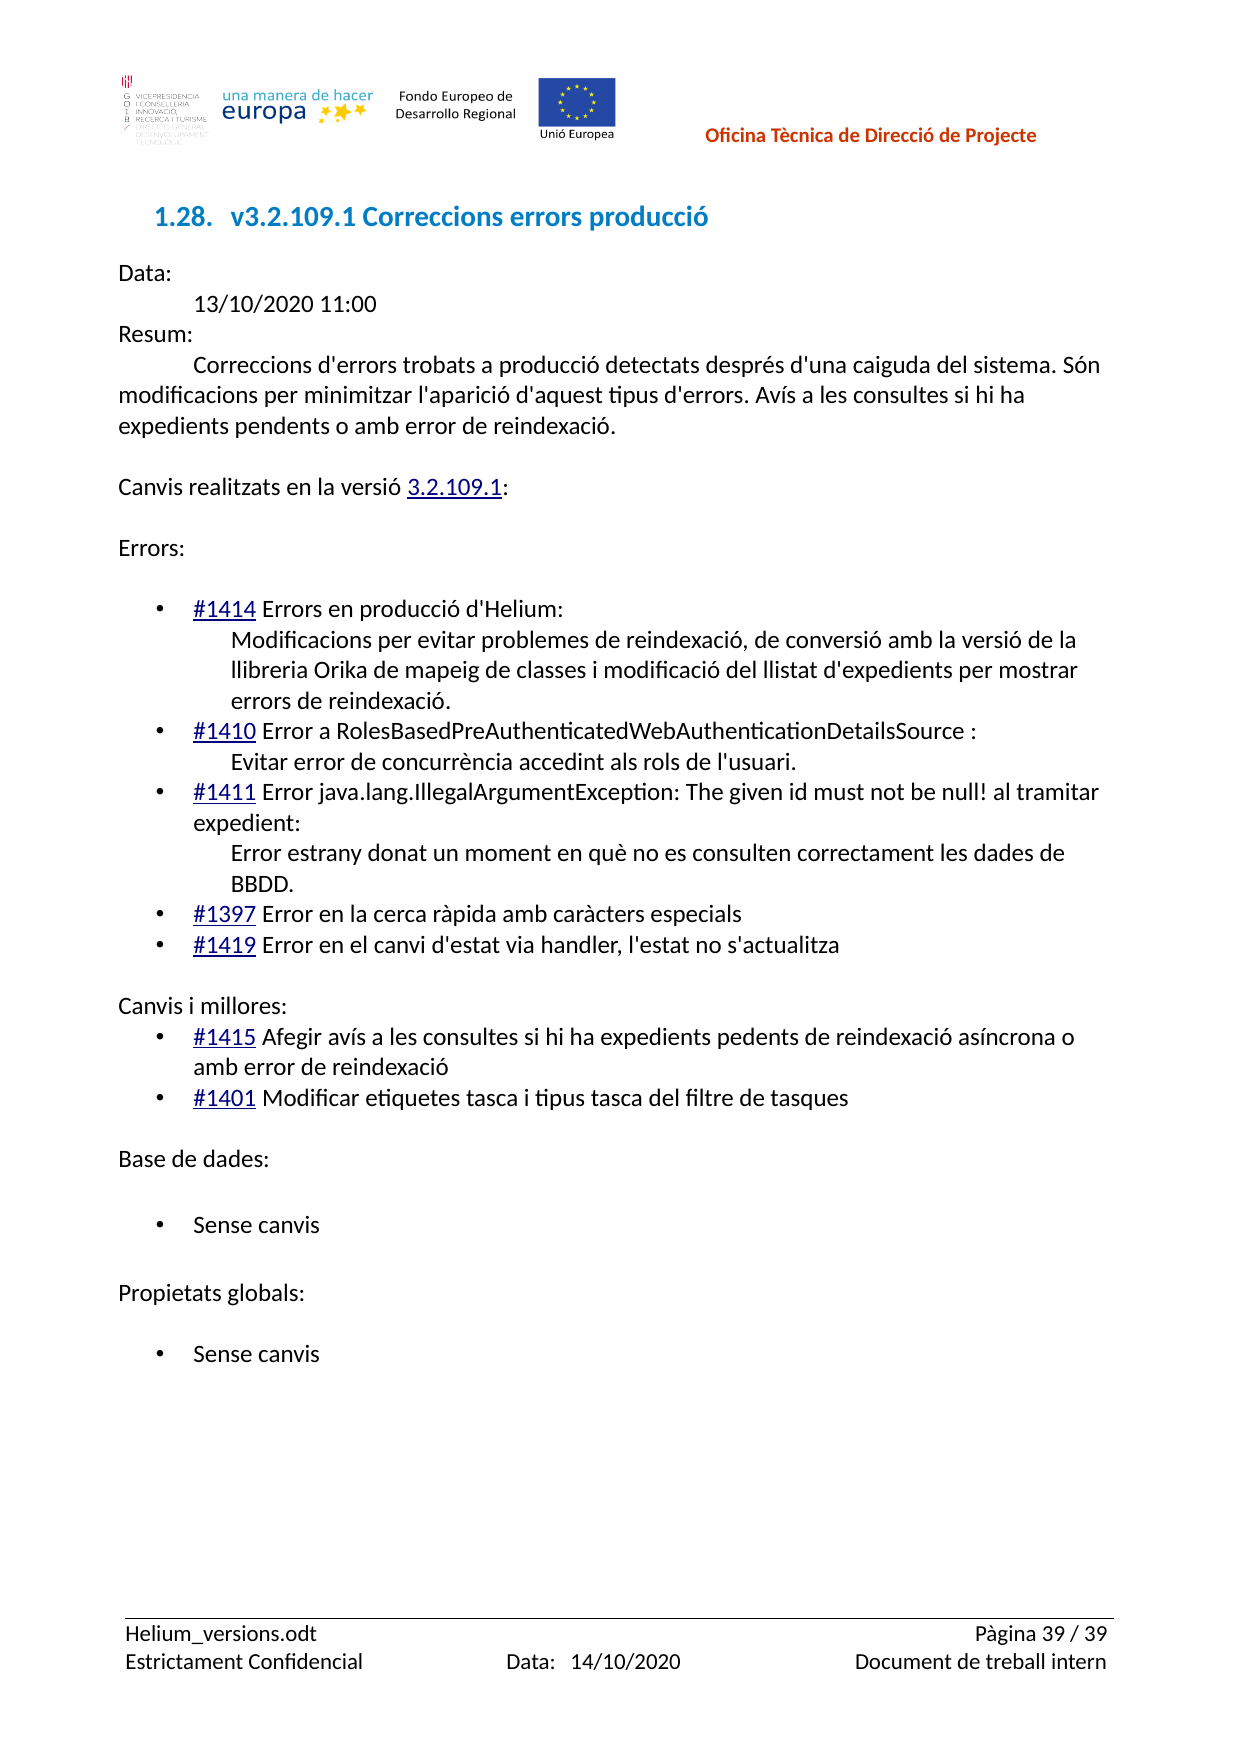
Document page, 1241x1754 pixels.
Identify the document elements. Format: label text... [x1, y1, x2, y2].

list #1411 Error java.lang.IllegalArgumentException: The given id must not be null! al tramitar expedient: [156, 776, 1122, 837]
list #1397 Error en la cerca ràpida amb caràcters especials [156, 898, 1122, 929]
list #1419 Error en el canvi d'estat via handler, l'estat no s'actualitza [156, 929, 1122, 959]
list Sense canvis [156, 1338, 1122, 1368]
text Correccions d'errors trobats a producció detectats després d'una caiguda del sistema. Són modificacions per minimitzar l'aparició d'aquest tipus d'errors. Avís a les consultes si hi ha expedients pendents o amb error de reindexació. [118, 349, 1122, 441]
list Sense canvis [156, 1210, 1122, 1240]
list Modificacions per evitar problemes de reindexació, de conversió amb la versió de la llibreria Orika de mapeig de classes i modificació del llistat d'expedients per mostrar errors de reindexació. [193, 624, 1122, 715]
list Error estrany donat un moment en què no es consulten correctament les dades de BBDD. [193, 837, 1122, 898]
text Canvis i millores: [118, 990, 1122, 1021]
text 13/10/2020 11:00 [118, 288, 1122, 319]
list Evitar error de concurrència accedint als rols de l'usuari. [193, 746, 1122, 776]
text Data: [118, 258, 1122, 288]
text Errors: [118, 532, 1122, 563]
picture [219, 73, 621, 147]
text Canvis realitzats en la versió 3.2.109.1: [118, 471, 1122, 502]
text Base de dades: [118, 1143, 1122, 1173]
list #1410 Error a RolesBasedPreAuthenticatedWebAuthenticationDetailsSource : [156, 715, 1122, 746]
list #1414 Errors en producció d'Helium: [156, 593, 1122, 624]
list #1401 Modificar etiquetes tasca i tipus tasca del filtre de tasques [156, 1082, 1122, 1112]
text Propietats globals: [118, 1277, 1122, 1307]
subtitle v3.2.109.1 Correccions errors producció [153, 198, 1122, 234]
picture [118, 73, 213, 147]
text Resum: [118, 319, 1122, 349]
list #1415 Afegir avís a les consultes si hi ha expedients pedents de reindexació asíncrona o amb error de reindexació [156, 1021, 1122, 1082]
